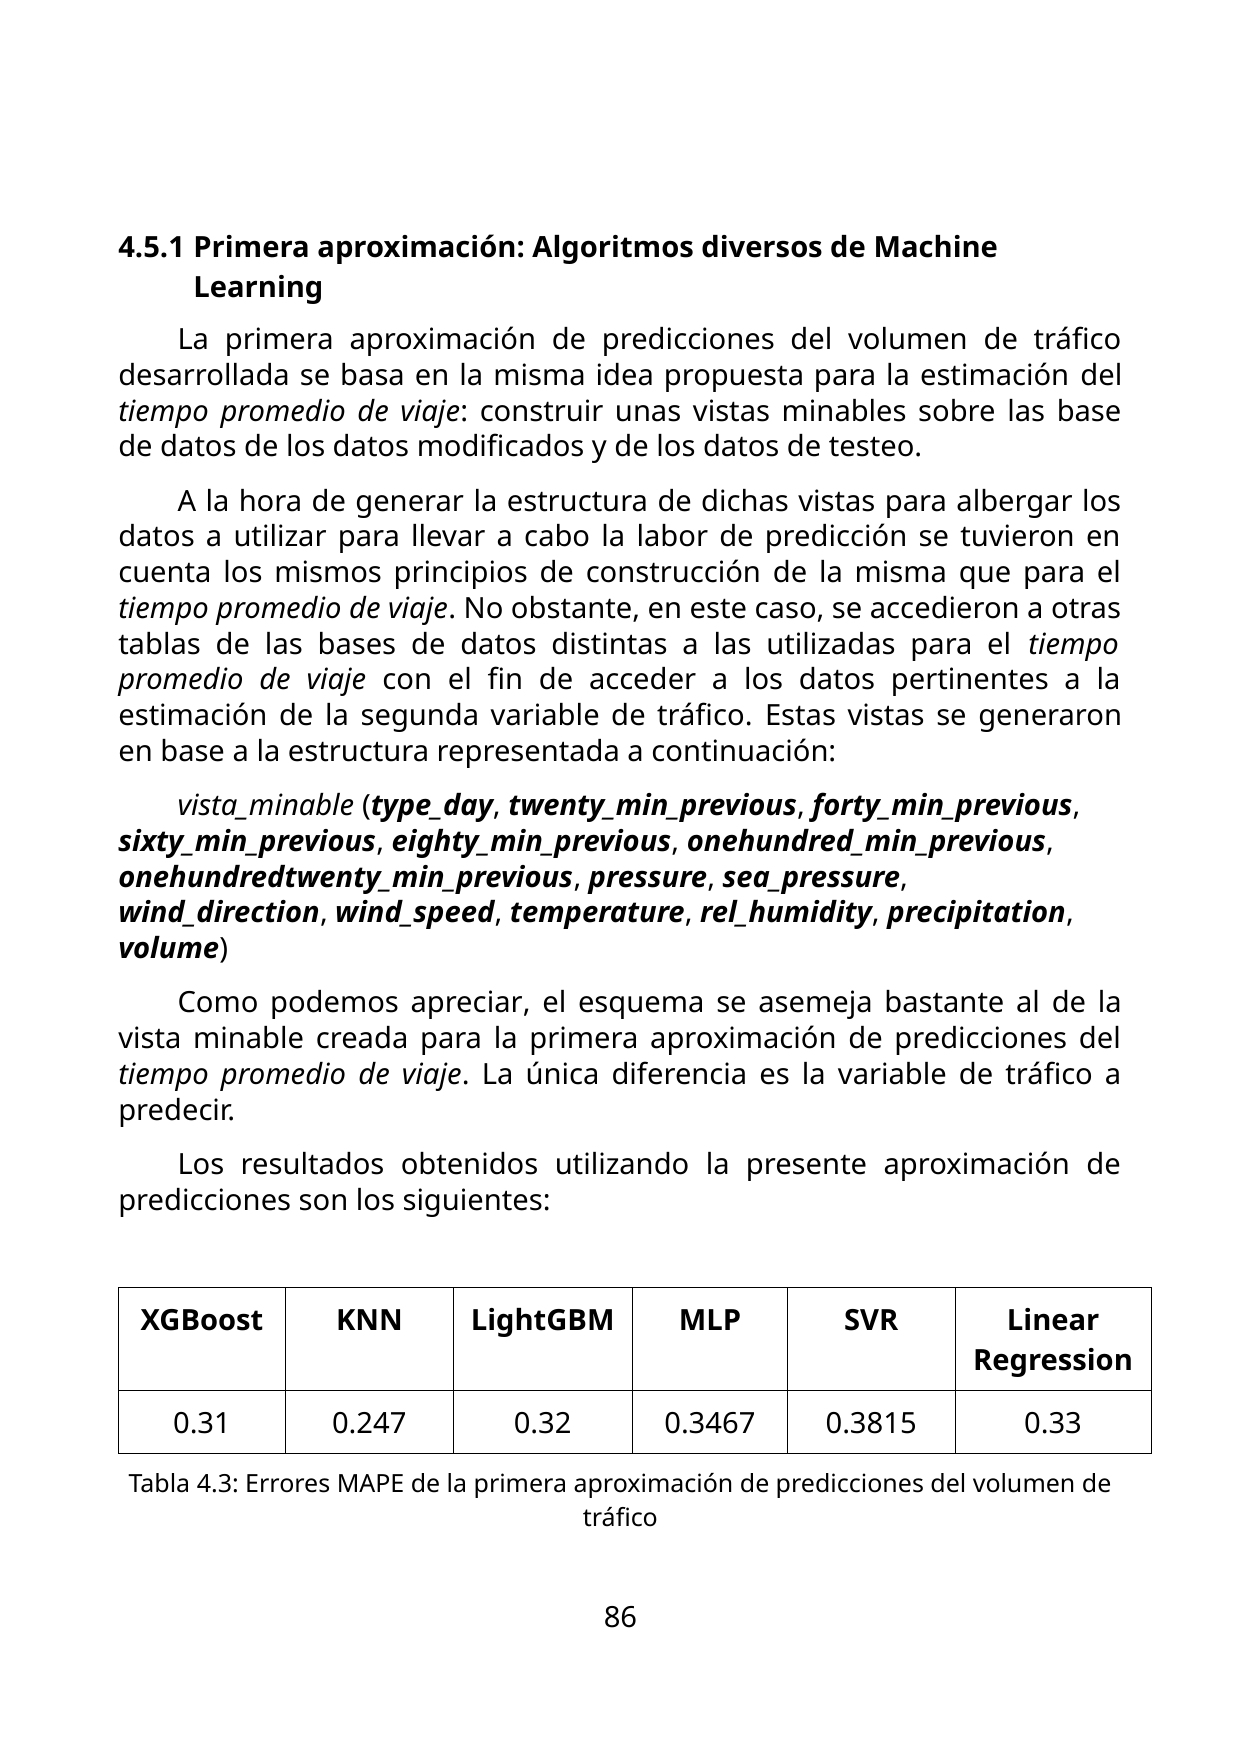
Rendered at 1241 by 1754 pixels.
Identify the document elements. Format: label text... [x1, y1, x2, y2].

table_header KNN [286, 1288, 453, 1390]
table_header SVR [788, 1288, 955, 1390]
table_cell 0.247 [286, 1391, 453, 1453]
text La primera aproximación de predicciones del volumen de tráfico desarrollada se basa en la misma idea propuesta para la estimación del tiempo promedio de viaje: construir unas vistas minables sobre las base de datos de los datos modificados y de los datos de testeo. [118, 318, 1122, 465]
text A la hora de generar la estructura de dichas vistas para albergar los datos a utilizar para llevar a cabo la labor de predicción se tuvieron en cuenta los mismos principios de construcción de la misma que para el tiempo promedio de viaje. No obstante, en este caso, se accedieron a otras tablas de las bases de datos distintas a las utilizadas para el tiempo promedio de viaje con el fin de acceder a los datos pertinentes a la estimación de la segunda variable de tráfico. Estas vistas se generaron en base a la estructura representada a continuación: [118, 480, 1122, 770]
table_cell 0.3815 [788, 1391, 955, 1453]
table_cell 0.31 [119, 1391, 285, 1453]
text Los resultados obtenidos utilizando la presente aproximación de predicciones son los siguientes: [118, 1143, 1122, 1218]
table_cell 0.32 [454, 1391, 632, 1453]
text Como podemos apreciar, el esquema se asemeja bastante al de la vista minable creada para la primera aproximación de predicciones del tiempo promedio de viaje. La única diferencia es la variable de tráfico a predecir. [118, 982, 1122, 1128]
table_cell 0.33 [956, 1391, 1151, 1453]
text Tabla 4.3: Errores MAPE de la primera aproximación de predicciones del volumen de tráfico [118, 1466, 1122, 1534]
table_header MLP [633, 1288, 787, 1390]
table_header XGBoost [119, 1288, 285, 1390]
subtitle Primera aproximación: Algoritmos diversos de Machine Learning [118, 227, 1122, 306]
table_header LightGBM [454, 1288, 632, 1390]
text vista_minable (type_day, twenty_min_previous, forty_min_previous, sixty_min_previous, eighty_min_previous, onehundred_min_previous, onehundredtwenty_min_previous, pressure, sea_pressure, wind_direction, wind_speed, temperature, rel_humidity, precipitation, volume) [118, 784, 1122, 967]
table_header Linear Regression [956, 1288, 1151, 1390]
table_cell 0.3467 [633, 1391, 787, 1453]
